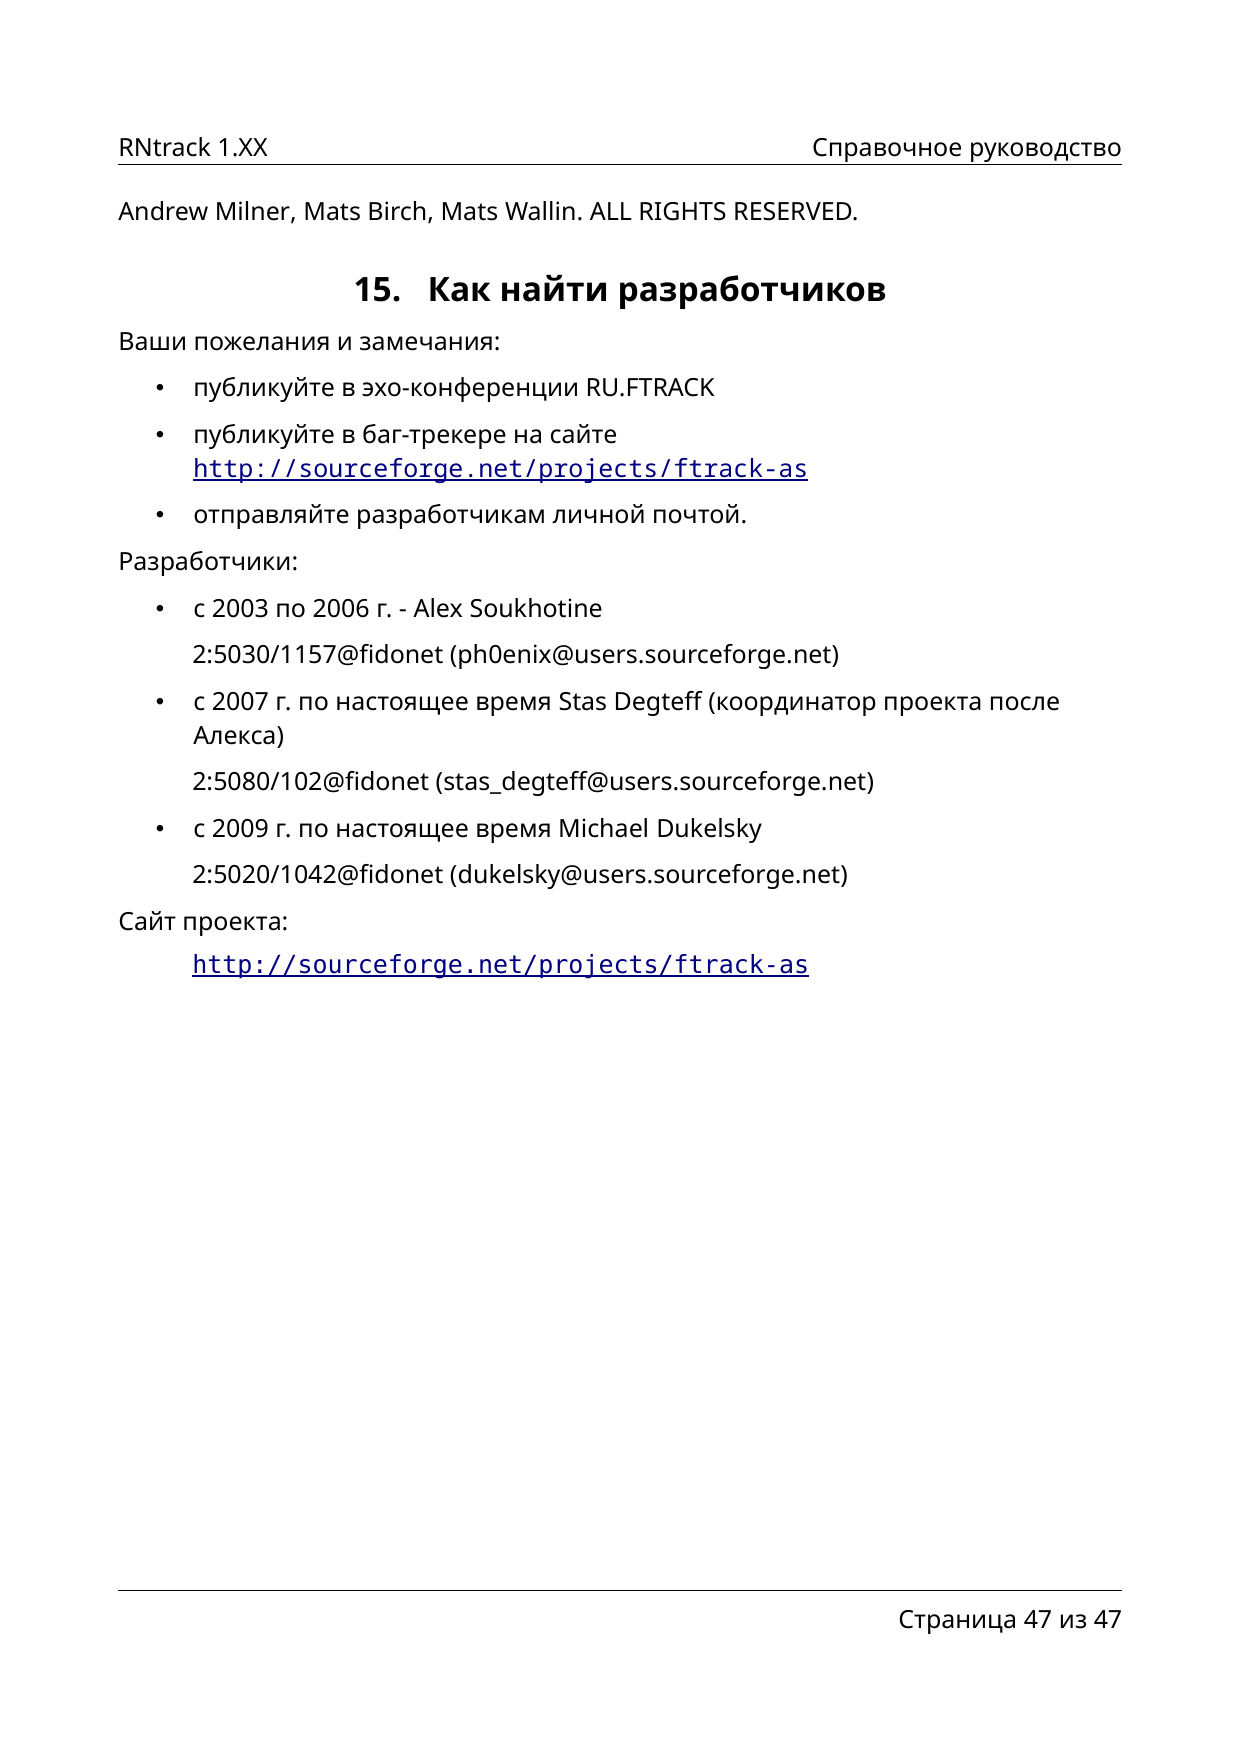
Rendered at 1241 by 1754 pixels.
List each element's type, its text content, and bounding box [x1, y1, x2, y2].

text Andrew Milner, Mats Birch, Mats Wallin. ALL RIGHTS RESERVED. [118, 193, 1122, 228]
subtitle Как найти разработчиков [118, 265, 1122, 311]
text Ваши пожелания и замечания: [118, 323, 1122, 357]
text Сайт проекта: [118, 904, 1122, 938]
text 2:5020/1042@fidonet (dukelsky@users.sourceforge.net) [192, 857, 1122, 891]
text Разработчики: [118, 544, 1122, 578]
list публикуйте в эхо-конференции RU.FTRACK [156, 370, 1122, 404]
list отправляйте разработчикам личной почтой. [156, 497, 1122, 531]
text http://sourceforge.net/projects/ftrack-as [192, 950, 1122, 979]
list с 2007 г. по настоящее время Stas Degteff (координатор проекта после Алекса) [156, 683, 1122, 751]
list публикуйте в баг-трекере на сайте http://sourceforge.net/projects/ftrack-as [156, 416, 1122, 484]
list с 2009 г. по настоящее время Michael Dukelsky [156, 811, 1122, 844]
text 2:5080/102@fidonet (stas_degteff@users.sourceforge.net) [192, 764, 1122, 798]
list с 2003 по 2006 г. - Alex Soukhotine [156, 590, 1122, 624]
text 2:5030/1157@fidonet (ph0enix@users.sourceforge.net) [192, 637, 1122, 671]
